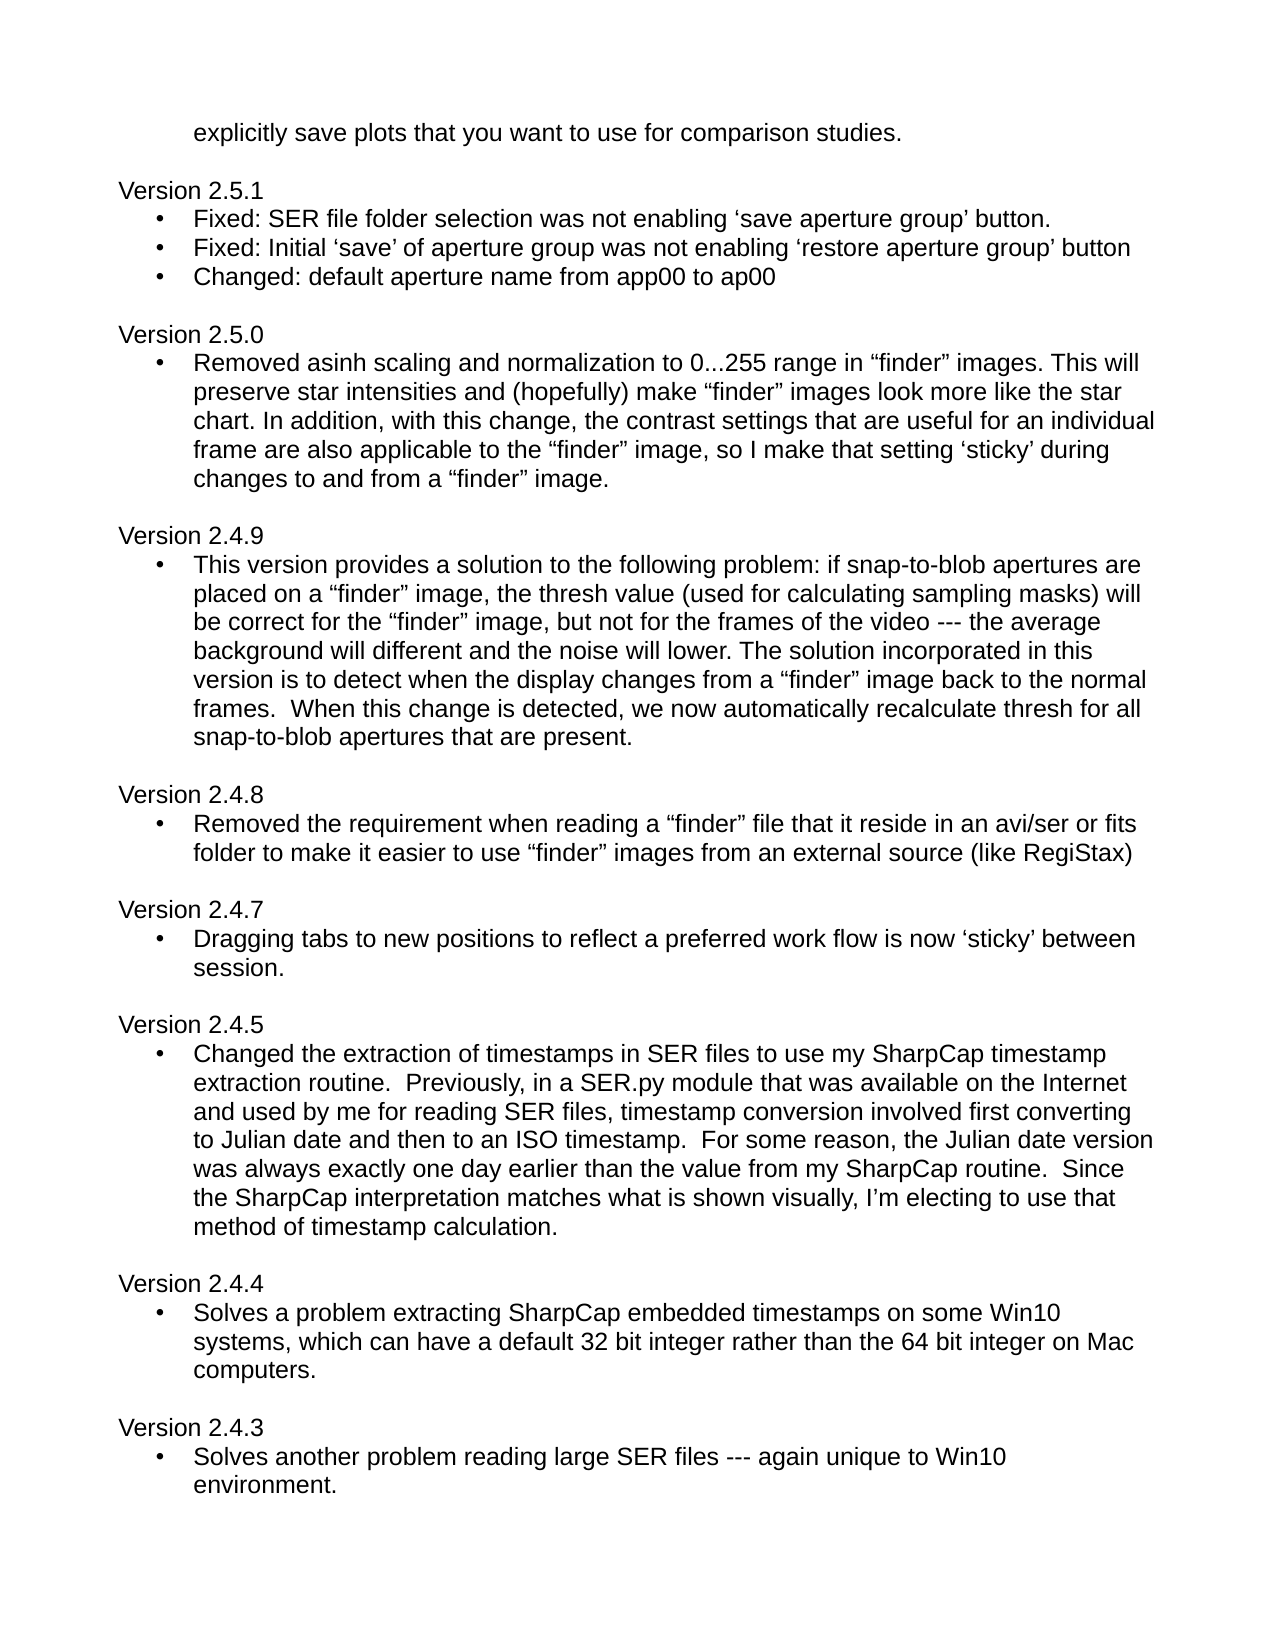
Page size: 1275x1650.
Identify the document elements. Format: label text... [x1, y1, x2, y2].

list This version provides a solution to the following problem: if snap-to-blob apertures are placed on a “finder” image, the thresh value (used for calculating sampling masks) will be correct for the “finder” image, but not for the frames of the video --- the average background will different and the noise will lower. The solution incorporated in this version is to detect when the display changes from a “finder” image back to the normal frames. When this change is detected, we now automatically recalculate thresh for all snap-to-blob apertures that are present. [156, 550, 1157, 780]
list Solves a problem extracting SharpCap embedded timestamps on some Win10 systems, which can have a default 32 bit integer rather than the 64 bit integer on Mac computers. [156, 1298, 1157, 1413]
list Changed the extraction of timestamps in SER files to use my SharpCap timestamp extraction routine. Previously, in a SER.py module that was available on the Internet and used by me for reading SER files, timestamp conversion involved first converting to Julian date and then to an ISO timestamp. For some reason, the Julian date version was always exactly one day earlier than the value from my SharpCap routine. Since the SharpCap interpretation matches what is shown visually, I’m electing to use that method of timestamp calculation. [156, 1039, 1157, 1269]
text Version 2.4.5 [118, 1010, 1157, 1039]
list Removed asinh scaling and normalization to 0...255 range in “finder” images. This will preserve star intensities and (hopefully) make “finder” images look more like the star chart. In addition, with this change, the contrast settings that are useful for an individual frame are also applicable to the “finder” image, so I make that setting ‘sticky’ during changes to and from a “finder” image. [156, 348, 1157, 521]
text Version 2.4.9 [118, 521, 1157, 550]
text Version 2.4.4 [118, 1269, 1157, 1298]
text Version 2.4.7 [118, 895, 1157, 924]
text Version 2.5.1 [118, 176, 1157, 204]
text Version 2.4.3 [118, 1413, 1157, 1442]
list Dragging tabs to new positions to reflect a preferred work flow is now ‘sticky’ between session. [156, 924, 1157, 1010]
list Solves another problem reading large SER files --- again unique to Win10 environment. [156, 1442, 1157, 1528]
list explicitly save plots that you want to use for comparison studies. [156, 118, 1157, 176]
list Removed the requirement when reading a “finder” file that it reside in an avi/ser or fits folder to make it easier to use “finder” images from an external source (like RegiStax) [156, 809, 1157, 895]
text Version 2.4.8 [118, 780, 1157, 809]
list Fixed: SER file folder selection was not enabling ‘save aperture group’ button. [156, 204, 1157, 233]
list Fixed: Initial ‘save’ of aperture group was not enabling ‘restore aperture group’ button [156, 233, 1157, 262]
text Version 2.5.0 [118, 320, 1157, 348]
list Changed: default aperture name from app00 to ap00 [156, 262, 1157, 320]
